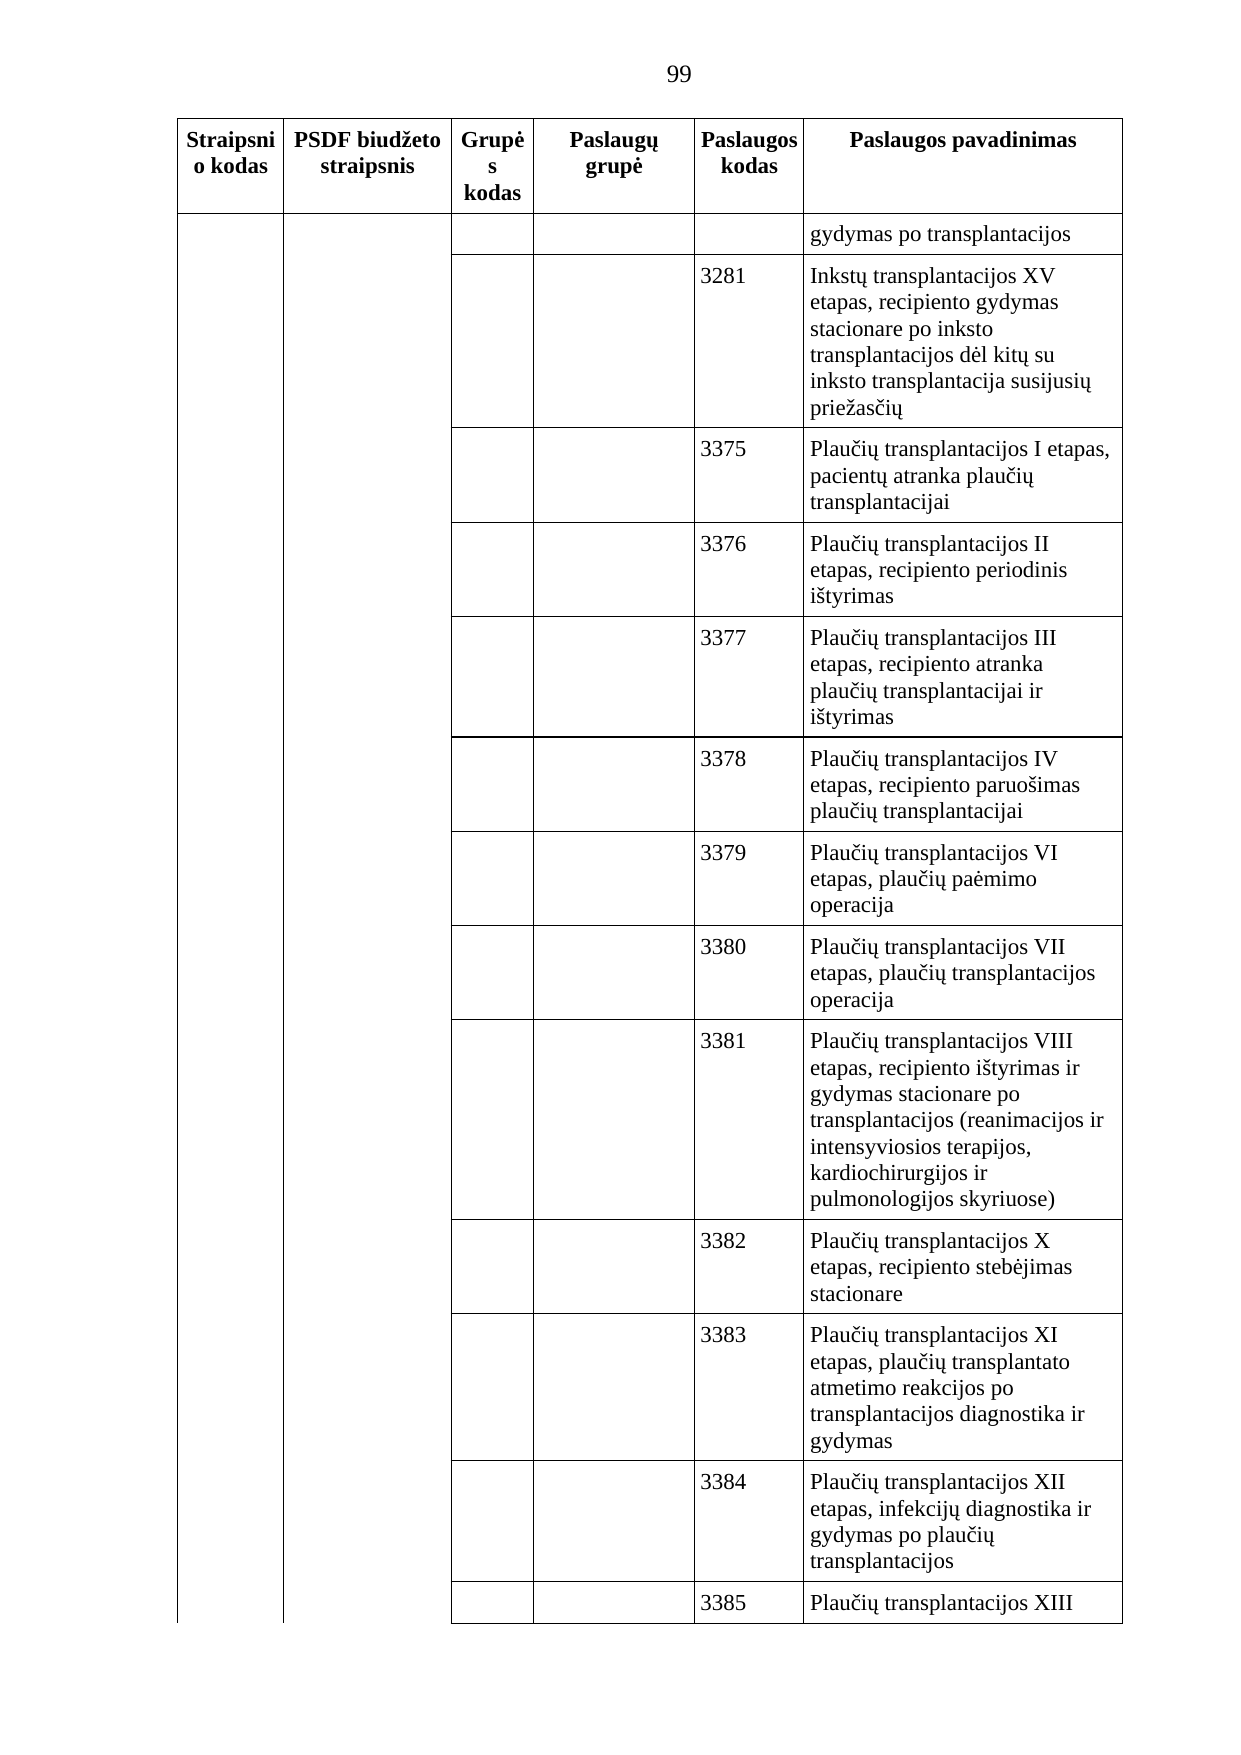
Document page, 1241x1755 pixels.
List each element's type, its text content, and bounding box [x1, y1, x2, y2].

table_cell [284, 1460, 451, 1581]
table_cell [534, 738, 694, 831]
table_cell [452, 1461, 533, 1581]
table_cell [452, 617, 533, 736]
table_cell [452, 1582, 533, 1622]
table_cell Plaučių transplantacijos VIII etapas, recipiento ištyrimas ir gydymas stacionare po transplantacijos (reanimacijos ir intensyviosios terapijos, kardiochirurgijos ir pulmonologijos skyriuose) [804, 1020, 1122, 1219]
table_cell 3375 [695, 428, 803, 522]
table_cell [534, 1461, 694, 1581]
table_header Paslaugos kodas [695, 119, 803, 212]
table_header Paslaugos pavadinimas [804, 119, 1122, 212]
table_cell [452, 214, 533, 254]
table_header Grupės kodas [452, 119, 533, 212]
table_cell [284, 254, 451, 427]
table_cell [178, 616, 283, 736]
table_cell [534, 617, 694, 736]
table_cell Plaučių transplantacijos I etapas, pacientų atranka plaučių transplantacijai [804, 428, 1122, 522]
table_cell 3377 [695, 617, 803, 736]
table_cell 3281 [695, 255, 803, 427]
table_cell [284, 736, 451, 831]
table_cell Inkstų transplantacijos XV etapas, recipiento gydymas stacionare po inksto transplantacijos dėl kitų su inksto transplantacija susijusių priežasčių [804, 255, 1122, 427]
table_cell 3381 [695, 1020, 803, 1219]
table_cell 3380 [695, 926, 803, 1019]
table_header PSDF biudžeto straipsnis [284, 119, 451, 212]
table_header Straipsnio kodas [178, 119, 283, 212]
table_cell [452, 523, 533, 616]
table_cell [534, 428, 694, 522]
table_cell Plaučių transplantacijos VI etapas, plaučių paėmimo operacija [804, 832, 1122, 925]
table_cell [284, 1313, 451, 1460]
table_cell [178, 831, 283, 925]
table_cell [452, 738, 533, 831]
table_cell Plaučių transplantacijos XIII [804, 1582, 1122, 1622]
table_cell [178, 1219, 283, 1313]
table_cell Plaučių transplantacijos VII etapas, plaučių transplantacijos operacija [804, 926, 1122, 1019]
table_cell 3382 [695, 1220, 803, 1313]
table_cell [284, 616, 451, 736]
table_cell [178, 925, 283, 1019]
table_cell [534, 926, 694, 1019]
table_cell 3376 [695, 523, 803, 616]
table_cell [452, 832, 533, 925]
table_cell [178, 1581, 283, 1622]
table_cell [284, 522, 451, 616]
table_cell [178, 1019, 283, 1219]
table_cell [284, 214, 451, 254]
table_cell [178, 214, 283, 254]
table_cell [178, 1460, 283, 1581]
table_cell [452, 1020, 533, 1219]
table_cell [695, 214, 803, 254]
table_cell [284, 1019, 451, 1219]
table_cell [178, 522, 283, 616]
table_cell [284, 1219, 451, 1313]
table_header Paslaugų grupė [534, 119, 694, 212]
table_cell [534, 1220, 694, 1313]
table_cell [534, 255, 694, 427]
table_cell [534, 1314, 694, 1460]
table_cell Plaučių transplantacijos II etapas, recipiento periodinis ištyrimas [804, 523, 1122, 616]
table_cell Plaučių transplantacijos X etapas, recipiento stebėjimas stacionare [804, 1220, 1122, 1313]
table_cell Plaučių transplantacijos III etapas, recipiento atranka plaučių transplantacijai ir ištyrimas [804, 617, 1122, 736]
table_cell [178, 736, 283, 831]
table_cell [452, 1220, 533, 1313]
table_cell [534, 214, 694, 254]
table_cell [178, 427, 283, 522]
table_cell 3383 [695, 1314, 803, 1460]
table_cell 3379 [695, 832, 803, 925]
table_cell [284, 1581, 451, 1622]
table_cell [178, 1313, 283, 1460]
table_cell 3384 [695, 1461, 803, 1581]
table_cell [452, 926, 533, 1019]
table_cell [178, 254, 283, 427]
table_cell [534, 1020, 694, 1219]
table_cell [284, 925, 451, 1019]
table_cell [452, 1314, 533, 1460]
table_cell Plaučių transplantacijos XII etapas, infekcijų diagnostika ir gydymas po plaučių transplantacijos [804, 1461, 1122, 1581]
table_cell 3378 [695, 738, 803, 831]
table_cell Plaučių transplantacijos XI etapas, plaučių transplantato atmetimo reakcijos po transplantacijos diagnostika ir gydymas [804, 1314, 1122, 1460]
table_cell [534, 523, 694, 616]
table_cell Plaučių transplantacijos IV etapas, recipiento paruošimas plaučių transplantacijai [804, 738, 1122, 831]
table_cell [534, 1582, 694, 1622]
table_cell [284, 427, 451, 522]
table_cell [452, 428, 533, 522]
table_cell [452, 255, 533, 427]
table_cell gydymas po transplantacijos [804, 214, 1122, 254]
table_cell 3385 [695, 1582, 803, 1622]
table_cell [534, 832, 694, 925]
table_cell [284, 831, 451, 925]
